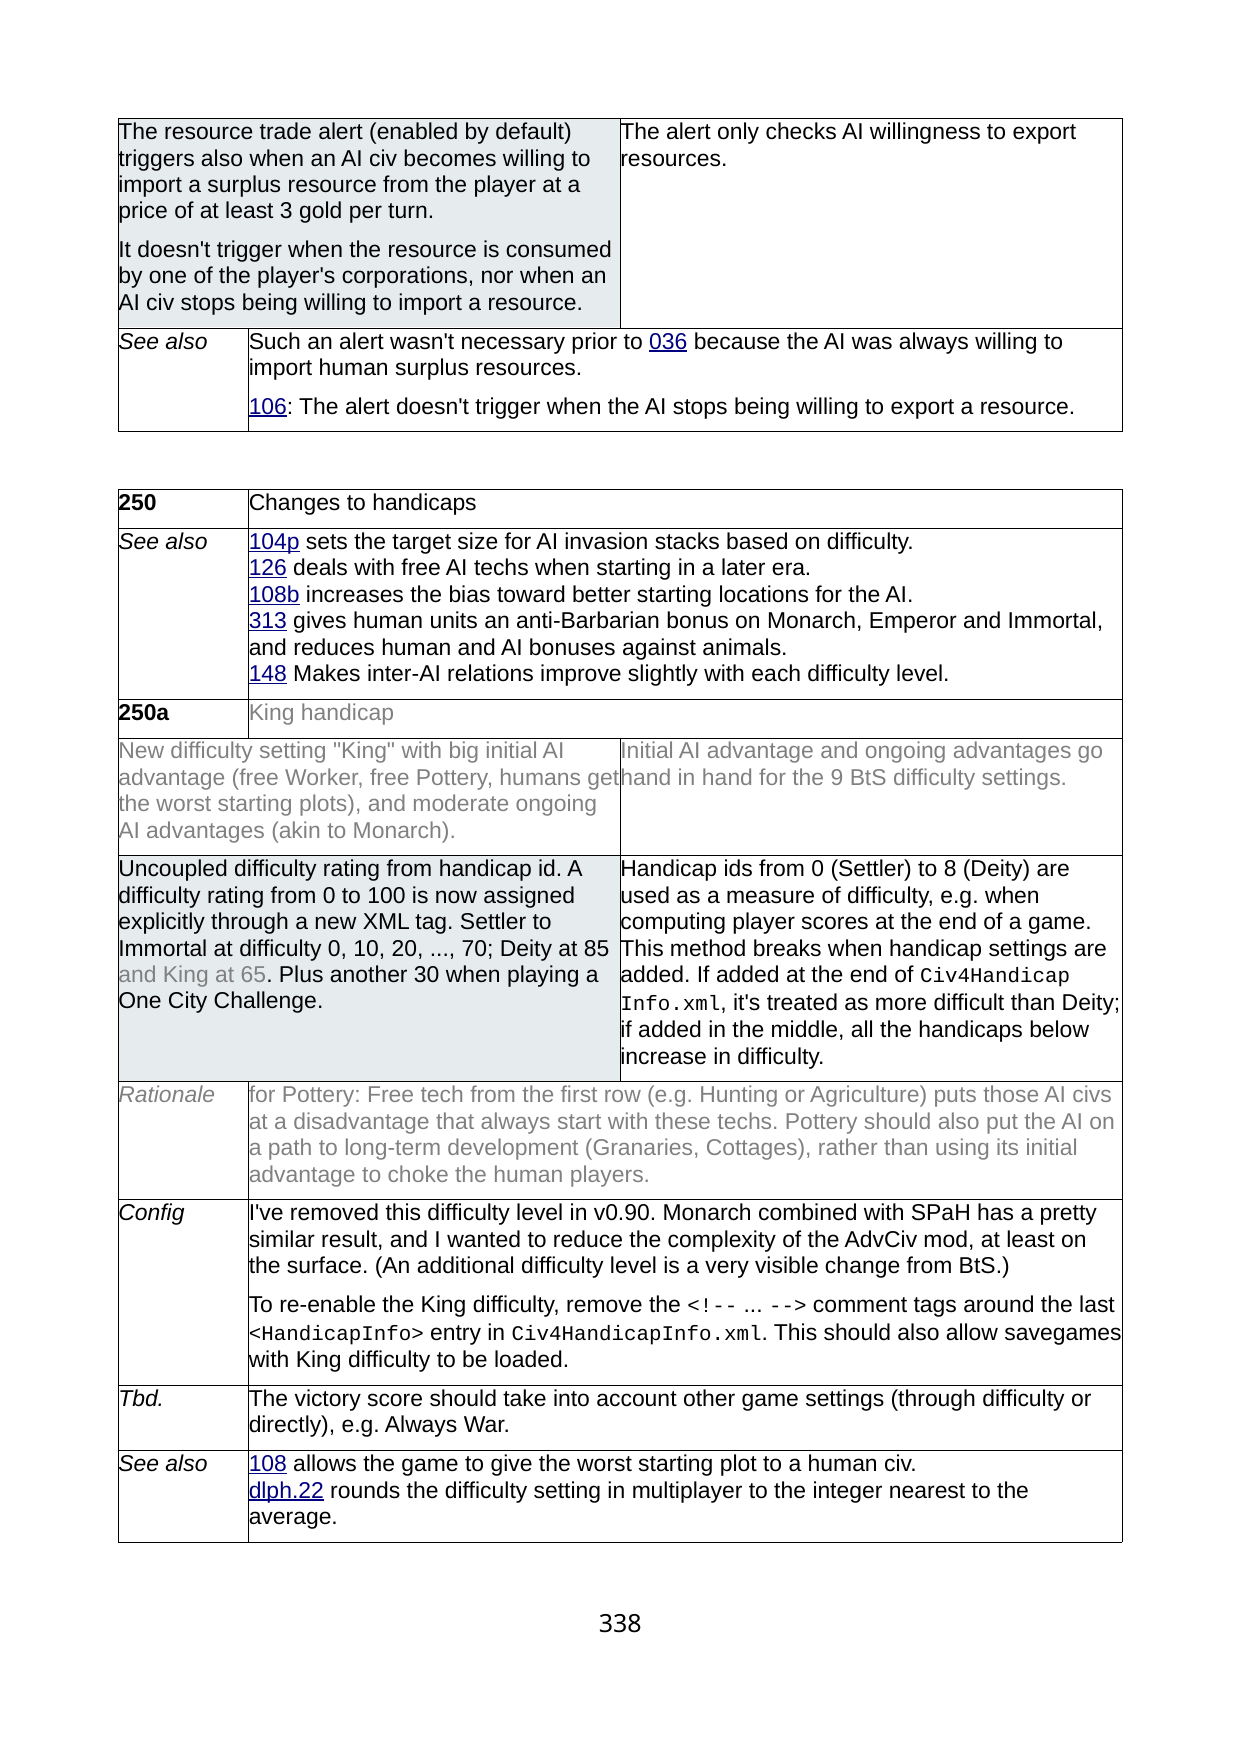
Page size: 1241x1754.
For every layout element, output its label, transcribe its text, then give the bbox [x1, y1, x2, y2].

table_cell King handicap [249, 700, 1122, 737]
table_cell Tbd. [119, 1386, 248, 1450]
table_header 250 [119, 490, 248, 528]
table_cell The resource trade alert (enabled by default) triggers also when an AI civ becomes willing to import a surplus resource from the player at a price of at least 3 gold per turn. It doesn't trigger when the resource is consumed by one of the player's corporations, nor when an AI civ stops being willing to import a resource. [119, 119, 620, 327]
table_cell The victory score should take into account other game settings (through difficulty or directly), e.g. Always War. [249, 1386, 1122, 1450]
table_cell New difficulty setting "King" with big initial AI advantage (free Worker, free Pottery, humans get the worst starting plots), and moderate ongoing AI advantages (akin to Monarch). [119, 739, 620, 855]
table_cell The alert only checks AI willingness to export resources. [621, 119, 1122, 327]
table_cell 108 allows the game to give the worst starting plot to a human civ. dlph.22 rounds the difficulty setting in multiplayer to the integer nearest to the average. [249, 1451, 1122, 1542]
table_cell for Pottery: Free tech from the first row (e.g. Hunting or Agriculture) puts those AI civs at a disadvantage that always start with these techs. Pottery should also put the AI on a path to long-term development (Granaries, Cottages), rather than using its initial advantage to choke the human players. [249, 1082, 1122, 1199]
table_cell Config [119, 1200, 248, 1385]
table_cell Handicap ids from 0 (Settler) to 8 (Deity) are used as a measure of difficulty, e.g. when computing player scores at the end of a game. This method breaks when handicap settings are added. If added at the end of Civ4Handicap Info.xml, it's treated as more difficult than Deity; if added in the middle, all the handicaps below increase in difficulty. [621, 856, 1122, 1081]
table_cell I've removed this difficulty level in v0.90. Monarch combined with SPaH has a pretty similar result, and I wanted to reduce the complexity of the AdvCiv mod, at least on the surface. (An additional difficulty level is a very visible change from BtS.) To re-enable the King difficulty, remove the <!-- ... --> comment tags around the last <HandicapInfo> entry in Civ4HandicapInfo.xml. This should also allow savegames with King difficulty to be loaded. [249, 1200, 1122, 1385]
table_cell 250a [119, 700, 248, 737]
table_cell See also [119, 329, 248, 431]
table_cell See also [119, 1451, 248, 1542]
table_cell Initial AI advantage and ongoing advantages go hand in hand for the 9 BtS difficulty settings. [621, 739, 1122, 855]
table_cell See also [119, 529, 248, 698]
table_cell Uncoupled difficulty rating from handicap id. A difficulty rating from 0 to 100 is now assigned explicitly through a new XML tag. Settler to Immortal at difficulty 0, 10, 20, ..., 70; Deity at 85 and King at 65. Plus another 30 when playing a One City Challenge. [119, 856, 620, 1081]
table_header Changes to handicaps [249, 490, 1122, 528]
table_cell Rationale [119, 1082, 248, 1199]
table_cell 104p sets the target size for AI invasion stacks based on difficulty. 126 deals with free AI techs when starting in a later era. 108b increases the bias toward better starting locations for the AI. 313 gives human units an anti-Barbarian bonus on Monarch, Emperor and Immortal, and reduces human and AI bonuses against animals. 148 Makes inter-AI relations improve slightly with each difficulty level. [249, 529, 1122, 698]
table_cell Such an alert wasn't necessary prior to 036 because the AI was always willing to import human surplus resources. 106: The alert doesn't trigger when the AI stops being willing to export a resource. [249, 329, 1122, 431]
